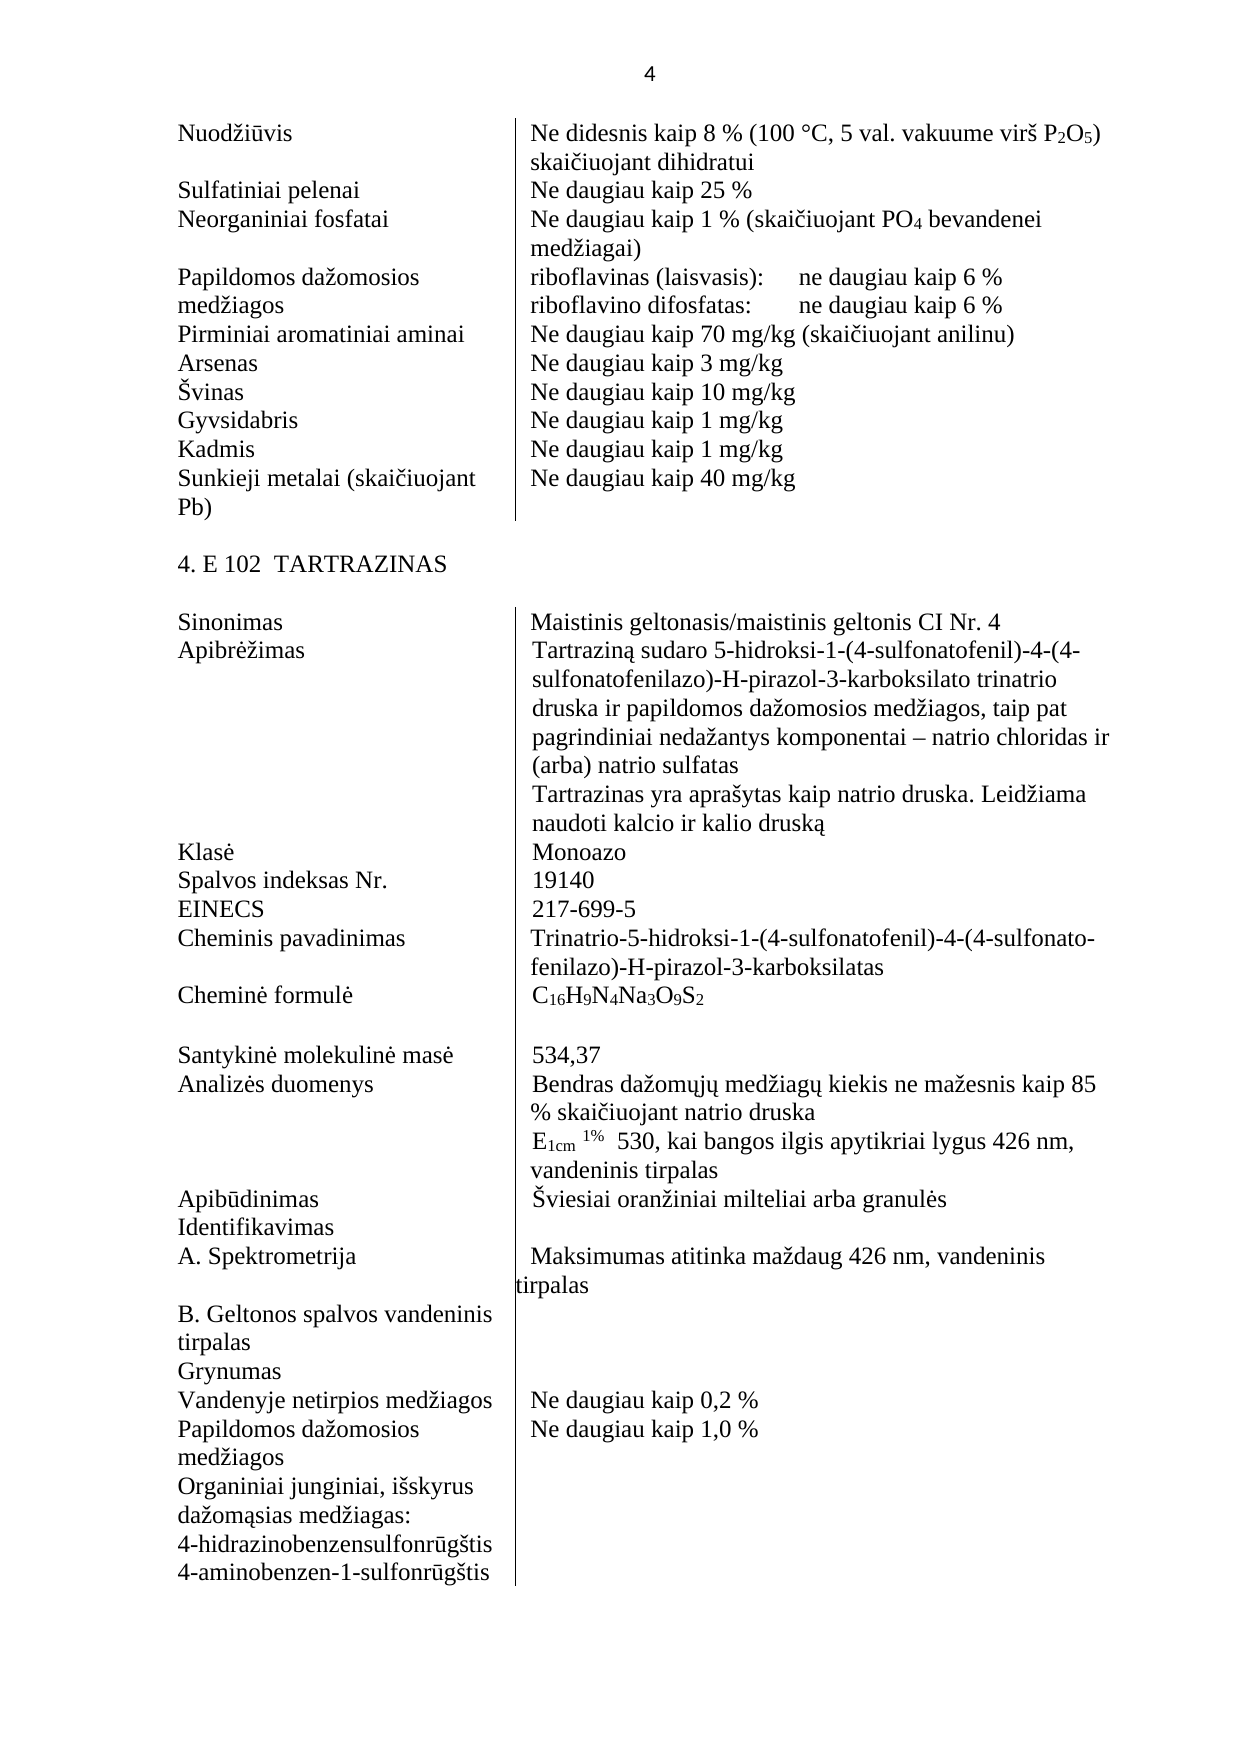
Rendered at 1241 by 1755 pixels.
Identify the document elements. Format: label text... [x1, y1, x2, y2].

table_cell Ne daugiau kaip 1 mg/kg [516, 434, 1122, 463]
table_cell Apibūdinimas [177, 1184, 515, 1212]
table_cell Spalvos indeksas Nr. [177, 866, 515, 894]
table_cell Šviesiai oranžiniai milteliai arba granulės [516, 1184, 1122, 1212]
table_cell Vandenyje netirpios medžiagos [177, 1385, 515, 1414]
table_cell Organiniai junginiai, išskyrus dažomąsias medžiagas: [177, 1471, 515, 1529]
table_cell Ne daugiau kaip 10 mg/kg [516, 377, 1122, 406]
table_cell [516, 1529, 572, 1586]
table_cell Sinonimas [177, 607, 515, 636]
table_cell 4-aminobenzen-1-sulfonrūgštis [177, 1558, 515, 1586]
table_cell Pirminiai aromatiniai aminai [177, 319, 515, 348]
table_cell [572, 1529, 1122, 1557]
table_cell Cheminė formulė [177, 981, 515, 1040]
table_cell Identifikavimas [177, 1213, 515, 1241]
table_cell Ne daugiau kaip 40 mg/kg [516, 463, 1122, 521]
table_cell Arsenas [177, 348, 515, 377]
table_cell Bendras dažomųjų medžiagų kiekis ne mažesnis kaip 85 % skaičiuojant natrio druska [516, 1069, 1122, 1126]
table_cell Sunkieji metalai (skaičiuojant Pb) [177, 463, 515, 521]
table_cell 19140 [516, 866, 1122, 894]
table_cell Papildomos dažomosios medžiagos [177, 1414, 515, 1471]
table_cell Cheminis pavadinimas [177, 923, 515, 981]
table_cell 217-699-5 [516, 894, 1122, 923]
table_cell Nuodžiūvis [177, 118, 515, 176]
table_cell B. Geltonos spalvos vandeninis tirpalas [177, 1299, 515, 1356]
table_cell Santykinė molekulinė masė [177, 1040, 515, 1069]
table_cell Ne daugiau kaip 0,2 % [516, 1385, 1122, 1414]
table_cell Tartraziną sudaro 5-hidroksi-1-(4-sulfonatofenil)-4-(4-sulfonatofenilazo)-H-pirazol-3-karboksilato trinatrio druska ir papildomos dažomosios medžiagos, taip pat pagrindiniai nedažantys komponentai – natrio chloridas ir (arba) natrio sulfatas Tartrazinas yra aprašytas kaip natrio druska. Leidžiama naudoti kalcio ir kalio druską [516, 636, 1122, 837]
table_cell Ne daugiau kaip 1 mg/kg [516, 406, 1122, 434]
table_cell Ne daugiau kaip 25 % [516, 176, 1122, 204]
table_cell Ne didesnis kaip 8 % (100 °C, 5 val. vakuume virš P2O5) skaičiuojant dihidratui [516, 118, 1122, 176]
table_cell Gyvsidabris [177, 406, 515, 434]
table_cell 4. E 102 TARTRAZINAS [177, 521, 1122, 607]
table_cell C16H9N4Na3O9S2 [516, 981, 1122, 1040]
table_cell EINECS [177, 894, 515, 923]
table_cell E1cm 1% 530, kai bangos ilgis apytikriai lygus 426 nm, vandeninis tirpalas [516, 1126, 1122, 1184]
table_cell Ne daugiau kaip 1 % (skaičiuojant PO4 bevandenei medžiagai) [516, 204, 1122, 262]
table_cell 4-hidrazinobenzensulfonrūgštis [177, 1529, 515, 1557]
table_cell Maksimumas atitinka maždaug 426 nm, vandeninis tirpalas [516, 1241, 1122, 1299]
table_cell Klasė [177, 837, 515, 866]
table_cell riboflavinas (laisvasis): riboflavino difosfatas: [516, 262, 784, 319]
table_cell [516, 1356, 1122, 1385]
table_cell Švinas [177, 377, 515, 406]
table_cell Ne daugiau kaip 3 mg/kg [516, 348, 1122, 377]
table_cell Neorganiniai fosfatai [177, 204, 515, 262]
table_cell Grynumas [177, 1356, 515, 1385]
table_cell Apibrėžimas [177, 636, 515, 837]
table_cell ne daugiau kaip 6 % ne daugiau kaip 6 % [784, 262, 1122, 319]
table_cell Monoazo [516, 837, 1122, 866]
table_cell 534,37 [516, 1040, 1122, 1069]
table_cell [516, 1471, 1122, 1529]
table_cell Sulfatiniai pelenai [177, 176, 515, 204]
table_cell Papildomos dažomosios medžiagos [177, 262, 515, 319]
table_cell [572, 1558, 1122, 1586]
table_cell Ne daugiau kaip 1,0 % [516, 1414, 1122, 1471]
table_cell [516, 1299, 1122, 1356]
table_cell A. Spektrometrija [177, 1241, 515, 1299]
table_cell Ne daugiau kaip 70 mg/kg (skaičiuojant anilinu) [516, 319, 1122, 348]
table_cell Analizės duomenys [177, 1069, 515, 1184]
table_cell [516, 1213, 1122, 1241]
table_cell Trinatrio-5-hidroksi-1-(4-sulfonatofenil)-4-(4-sulfonato-fenilazo)-H-pirazol-3-karboksilatas [516, 923, 1122, 981]
table_cell Maistinis geltonasis/maistinis geltonis CI Nr. 4 [516, 607, 1122, 636]
table_cell Kadmis [177, 434, 515, 463]
